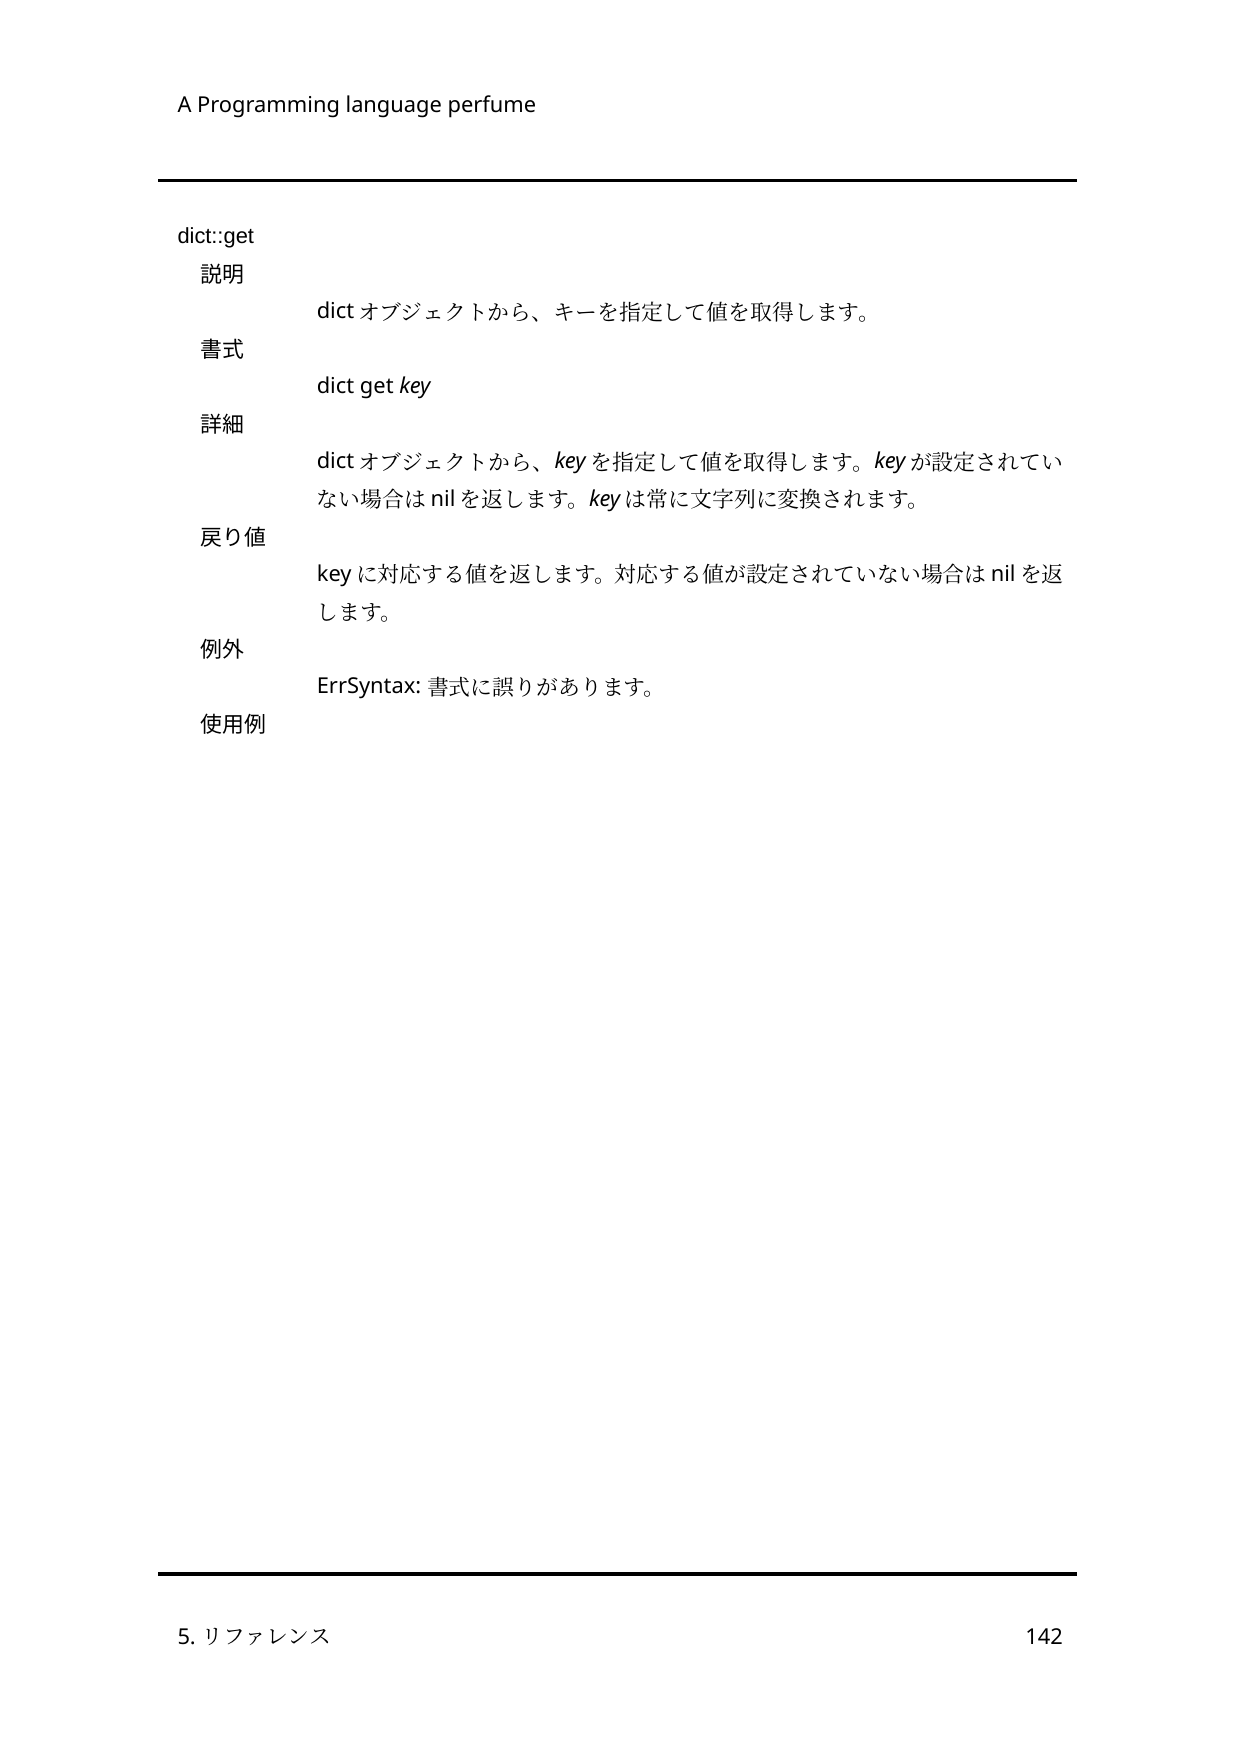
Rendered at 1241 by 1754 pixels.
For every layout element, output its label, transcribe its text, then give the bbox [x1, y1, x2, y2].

table_cell 書式 [200, 329, 317, 404]
table_header dictオブジェクトから、キーを指定して値を取得します。 [317, 254, 1063, 329]
table_cell keyに対応する値を返します。対応する値が設定されていない場合はnilを返します。 [317, 517, 1063, 629]
table_cell [317, 704, 1063, 779]
table_cell dict get key [317, 329, 1063, 404]
subtitle dict::get [177, 217, 1063, 254]
table_cell ErrSyntax: 書式に誤りがあります。 [317, 629, 1063, 704]
table_header 説明 [200, 254, 317, 329]
table_cell 使用例 [200, 704, 317, 779]
table_cell 詳細 [200, 404, 317, 517]
table_cell 戻り値 [200, 517, 317, 629]
table_cell dictオブジェクトから、keyを指定して値を取得します。keyが設定されていない場合はnilを返します。keyは常に文字列に変換されます。 [317, 404, 1063, 517]
table_cell 例外 [200, 629, 317, 704]
